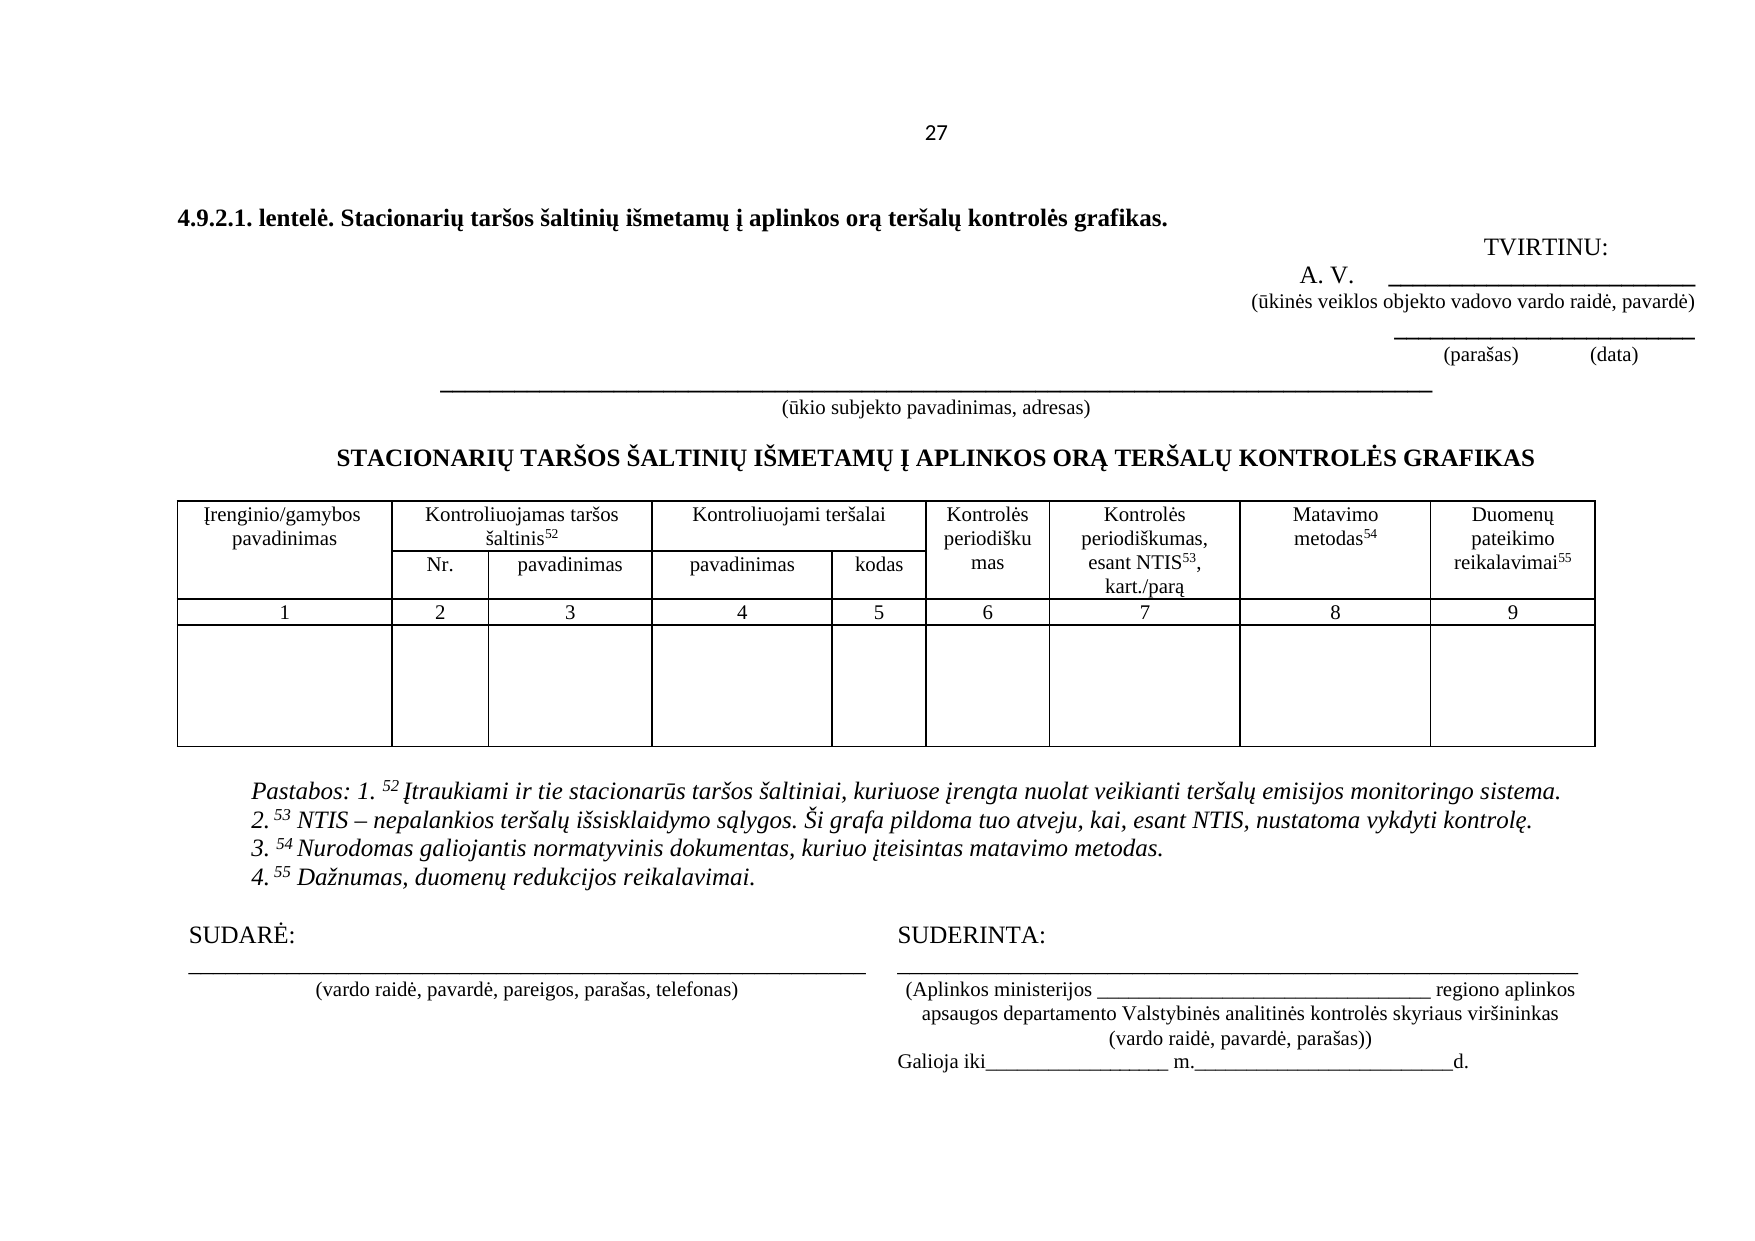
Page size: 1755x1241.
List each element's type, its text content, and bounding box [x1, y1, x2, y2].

table_cell 6 [927, 600, 1049, 624]
table_cell [1431, 722, 1594, 746]
table_cell [1050, 698, 1239, 722]
text Stacionarių taršos šaltinių IŠMETAMŲ Į APLINKOS ORĄ TERŠALŲ kontrolės grafikas [177, 443, 1695, 472]
table_header SUDERINTA: [886, 920, 1595, 948]
table_cell [833, 722, 925, 746]
table_cell Nr. [393, 552, 488, 598]
table_cell (vardo raidė, pavardė, pareigos, parašas, telefonas) [177, 949, 886, 1073]
table_cell [833, 698, 925, 722]
table_cell [927, 722, 1049, 746]
table_cell [927, 650, 1049, 673]
table_cell [653, 650, 831, 673]
text 2. 53 NTIS – nepalankios teršalų išsisklaidymo sąlygos. Ši grafa pildoma tuo atveju, kai, esant NTIS, nustatoma vykdyti kontrolę. [177, 805, 1695, 833]
table_cell [393, 722, 488, 746]
table_cell [1050, 722, 1239, 746]
table_cell 9 [1431, 600, 1594, 624]
table_cell [927, 626, 1049, 649]
table_cell [1241, 626, 1430, 649]
table_cell [833, 626, 925, 649]
table_cell [1241, 674, 1430, 698]
table_cell [489, 674, 651, 698]
table_cell [489, 698, 651, 722]
table_cell [489, 650, 651, 673]
table_cell kodas [833, 552, 925, 598]
table_cell 1 [178, 600, 391, 624]
text 3. 54 Nurodomas galiojantis normatyvinis dokumentas, kuriuo įteisintas matavimo metodas. [177, 833, 1695, 862]
table_cell [833, 674, 925, 698]
table_cell [927, 674, 1049, 698]
table_cell [178, 626, 391, 649]
table_header Įrenginio/gamybos pavadinimas [178, 502, 391, 598]
table_cell 3 [489, 600, 651, 624]
table_header SUDARĖ: [177, 920, 886, 948]
table_cell [1241, 698, 1430, 722]
table_cell [653, 674, 831, 698]
table_cell (Aplinkos ministerijos ________________________________ regiono aplinkos apsaugos departamento Valstybinės analitinės kontrolės skyriaus viršininkas (vardo raidė, pavardė, parašas)) Galioja iki___________ m. d. [886, 949, 1595, 1073]
table_header Duomenų pateikimo reikalavimai55 [1431, 502, 1594, 598]
text Pastabos: 1. 52 Įtraukiami ir tie stacionarūs taršos šaltiniai, kuriuose įrengta nuolat veikianti teršalų emisijos monitoringo sistema. [177, 776, 1695, 805]
text (parašas) (data) [177, 342, 1695, 366]
table_cell pavadinimas [653, 552, 831, 598]
table_cell [393, 698, 488, 722]
table_header Kontroliuojami teršalai [653, 502, 925, 550]
table_cell [393, 674, 488, 698]
table_cell [178, 650, 391, 673]
table_cell [393, 650, 488, 673]
table_header Kontrolės periodiškumas, esant NTIS53, kart./parą [1050, 502, 1239, 598]
table_cell [1241, 722, 1430, 746]
table_cell [1050, 650, 1239, 673]
table_cell [653, 698, 831, 722]
table_cell 8 [1241, 600, 1430, 624]
table_cell [1050, 626, 1239, 649]
table_cell [489, 626, 651, 649]
text 4. 55 Dažnumas, duomenų redukcijos reikalavimai. [177, 862, 1695, 891]
table_cell [1431, 698, 1594, 722]
table_cell [653, 722, 831, 746]
text TVIRTINU: [177, 232, 1695, 260]
table_cell 7 [1050, 600, 1239, 624]
table_header Kontroliuojamas taršos šaltinis52 [393, 502, 651, 550]
table_cell [1431, 626, 1594, 649]
table_cell [1241, 650, 1430, 673]
table_cell [1431, 650, 1594, 673]
table_cell 2 [393, 600, 488, 624]
text 4.9.2.1. lentelė. Stacionarių taršos šaltinių išmetamų į aplinkos orą teršalų kontrolės grafikas. [177, 203, 1695, 232]
table_cell [489, 722, 651, 746]
table_header Kontrolės periodiškumas [927, 502, 1049, 598]
text (ūkio subjekto pavadinimas, adresas) [177, 395, 1695, 419]
text (ūkinės veiklos objekto vadovo vardo raidė, pavardė) [177, 289, 1695, 313]
table_cell [393, 626, 488, 649]
table_cell [178, 722, 391, 746]
table_cell 5 [833, 600, 925, 624]
table_cell [653, 626, 831, 649]
table_cell [1431, 674, 1594, 698]
table_cell 4 [653, 600, 831, 624]
table_cell [178, 674, 391, 698]
text A. V. [177, 260, 1695, 289]
table_cell [1050, 674, 1239, 698]
table_cell [833, 650, 925, 673]
table_cell [927, 698, 1049, 722]
table_cell pavadinimas [489, 552, 651, 598]
table_cell [178, 698, 391, 722]
table_header Matavimo metodas54 [1241, 502, 1430, 598]
